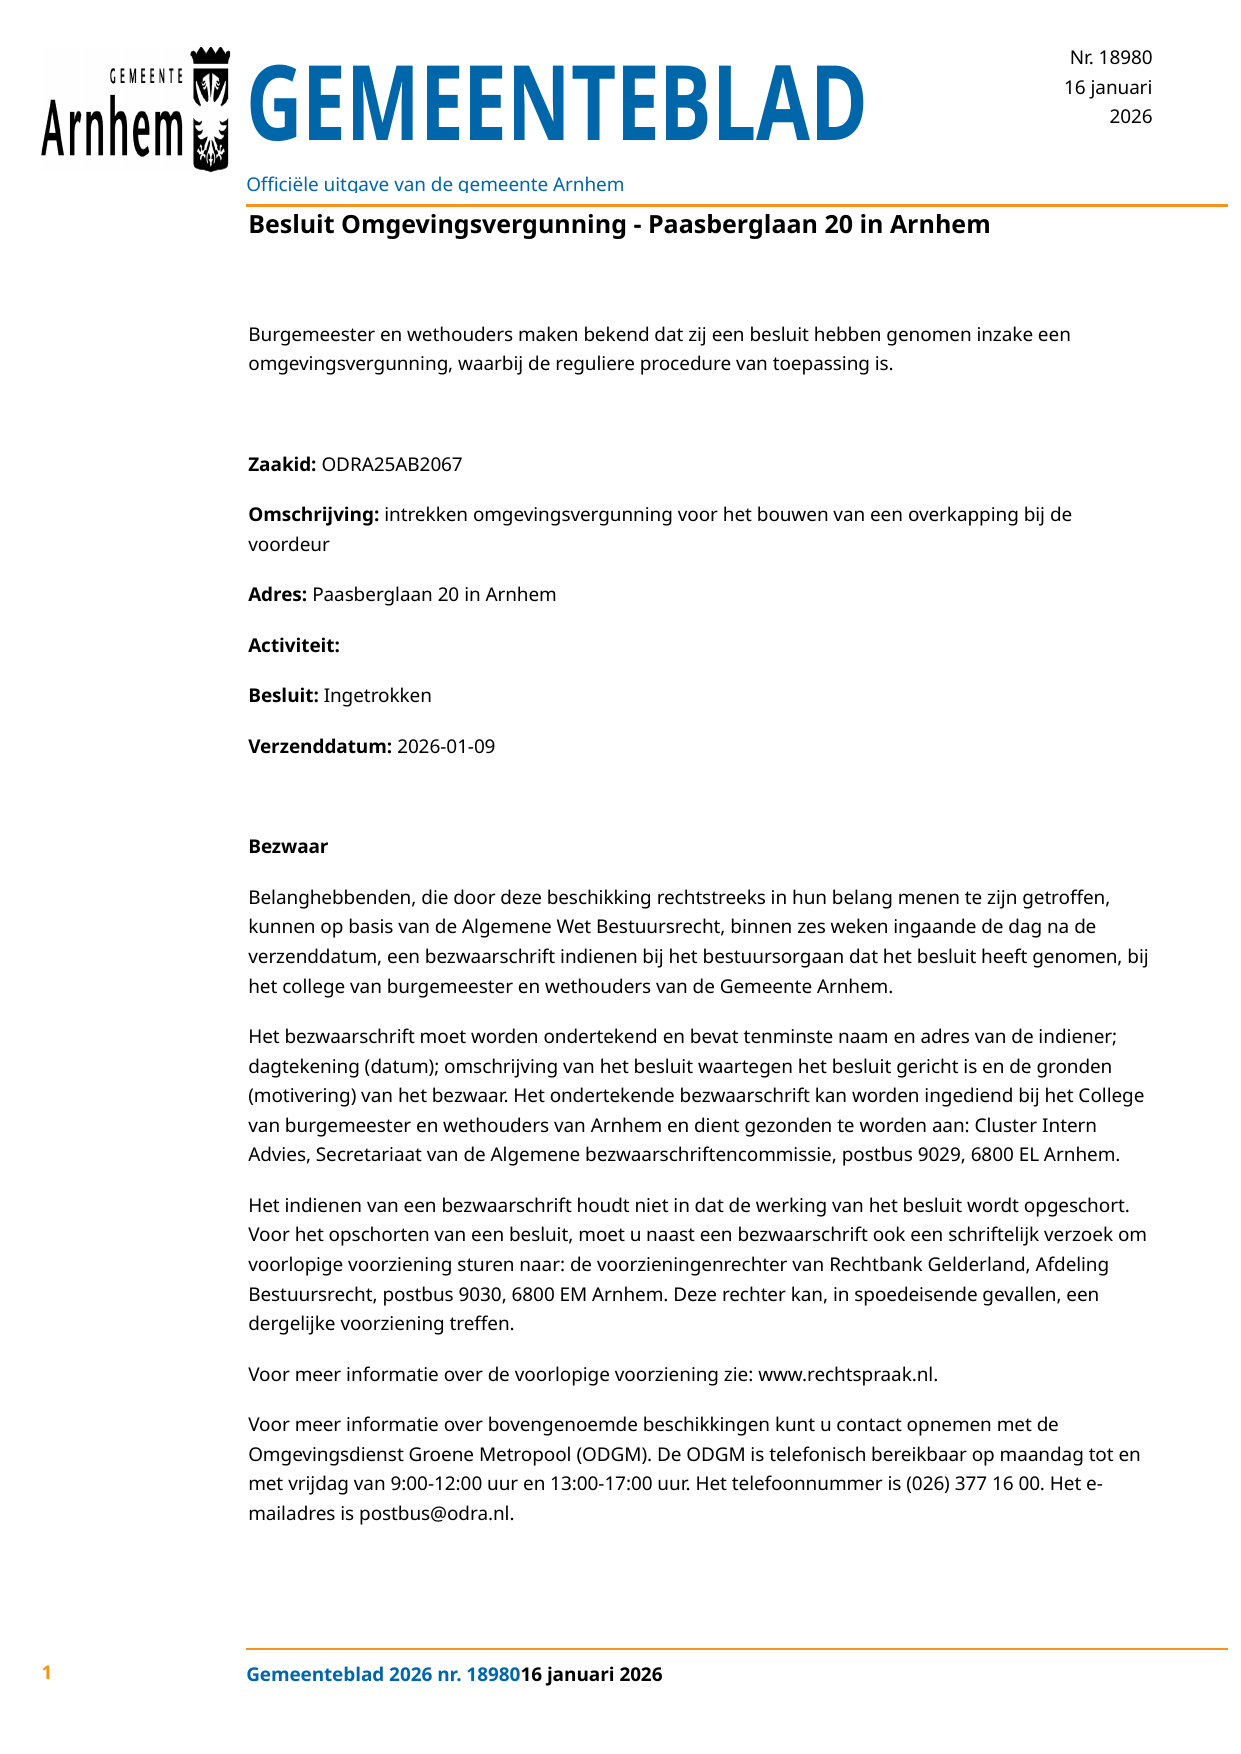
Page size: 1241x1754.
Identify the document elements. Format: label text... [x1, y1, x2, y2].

picture [41, 47, 231, 172]
text Omschrijving: intrekken omgevingsvergunning voor het bouwen van een overkapping bij de voordeur [248, 502, 1152, 557]
text Het bezwaarschrift moet worden ondertekend en bevat tenminste naam en adres van de indiener; dagtekening (datum); omschrijving van het besluit waartegen het besluit gericht is en de gronden (motivering) van het bezwaar. Het ondertekende bezwaarschrift kan worden ingediend bij het College van burgemeester en wethouders van Arnhem en dient gezonden te worden aan: Cluster Intern Advies, Secretariaat van de Algemene bezwaarschriftencommissie, postbus 9029, 6800 EL Arnhem. [248, 1023, 1152, 1167]
text Zaakid: ODRA25AB2067 [248, 451, 1152, 477]
text Adres: Paasberglaan 20 in Arnhem [248, 582, 1152, 607]
text Belanghebbenden, die door deze beschikking rechtstreeks in hun belang menen te zijn getroffen, kunnen op basis van de Algemene Wet Bestuursrecht, binnen zes weken ingaande de dag na de verzenddatum, een bezwaarschrift indienen bij het bestuursorgaan dat het besluit heeft genomen, bij het college van burgemeester en wethouders van de Gemeente Arnhem. [248, 884, 1152, 998]
text Het indienen van een bezwaarschrift houdt niet in dat de werking van het besluit wordt opgeschort. Voor het opschorten van een besluit, moet u naast een bezwaarschrift ook een schriftelijk verzoek om voorlopige voorziening sturen naar: de voorzieningenrechter van Rechtbank Gelderland, Afdeling Bestuursrecht, postbus 9030, 6800 EM Arnhem. Deze rechter kan, in spoedeisende gevallen, een dergelijke voorziening treffen. [248, 1192, 1152, 1336]
text Besluit Omgevingsvergunning - Paasberglaan 20 in Arnhem [248, 207, 1152, 241]
text Activiteit: [248, 632, 1152, 658]
text Verzenddatum: 2026-01-09 [248, 733, 1152, 758]
text Voor meer informatie over de voorlopige voorziening zie: www.rechtspraak.nl. [248, 1361, 1152, 1386]
text Voor meer informatie over bovengenoemde beschikkingen kunt u contact opnemen met de Omgevingsdienst Groene Metropool (ODGM). De ODGM is telefonisch bereikbaar op maandag tot en met vrijdag van 9:00-12:00 uur en 13:00-17:00 uur. Het telefoonnummer is (026) 377 16 00. Het e-mailadres is postbus@odra.nl. [248, 1411, 1152, 1526]
text Besluit: Ingetrokken [248, 682, 1152, 708]
text Bezwaar [248, 834, 1152, 859]
text Burgemeester en wethouders maken bekend dat zij een besluit hebben genomen inzake een omgevingsvergunning, waarbij de reguliere procedure van toepassing is. [248, 321, 1152, 376]
